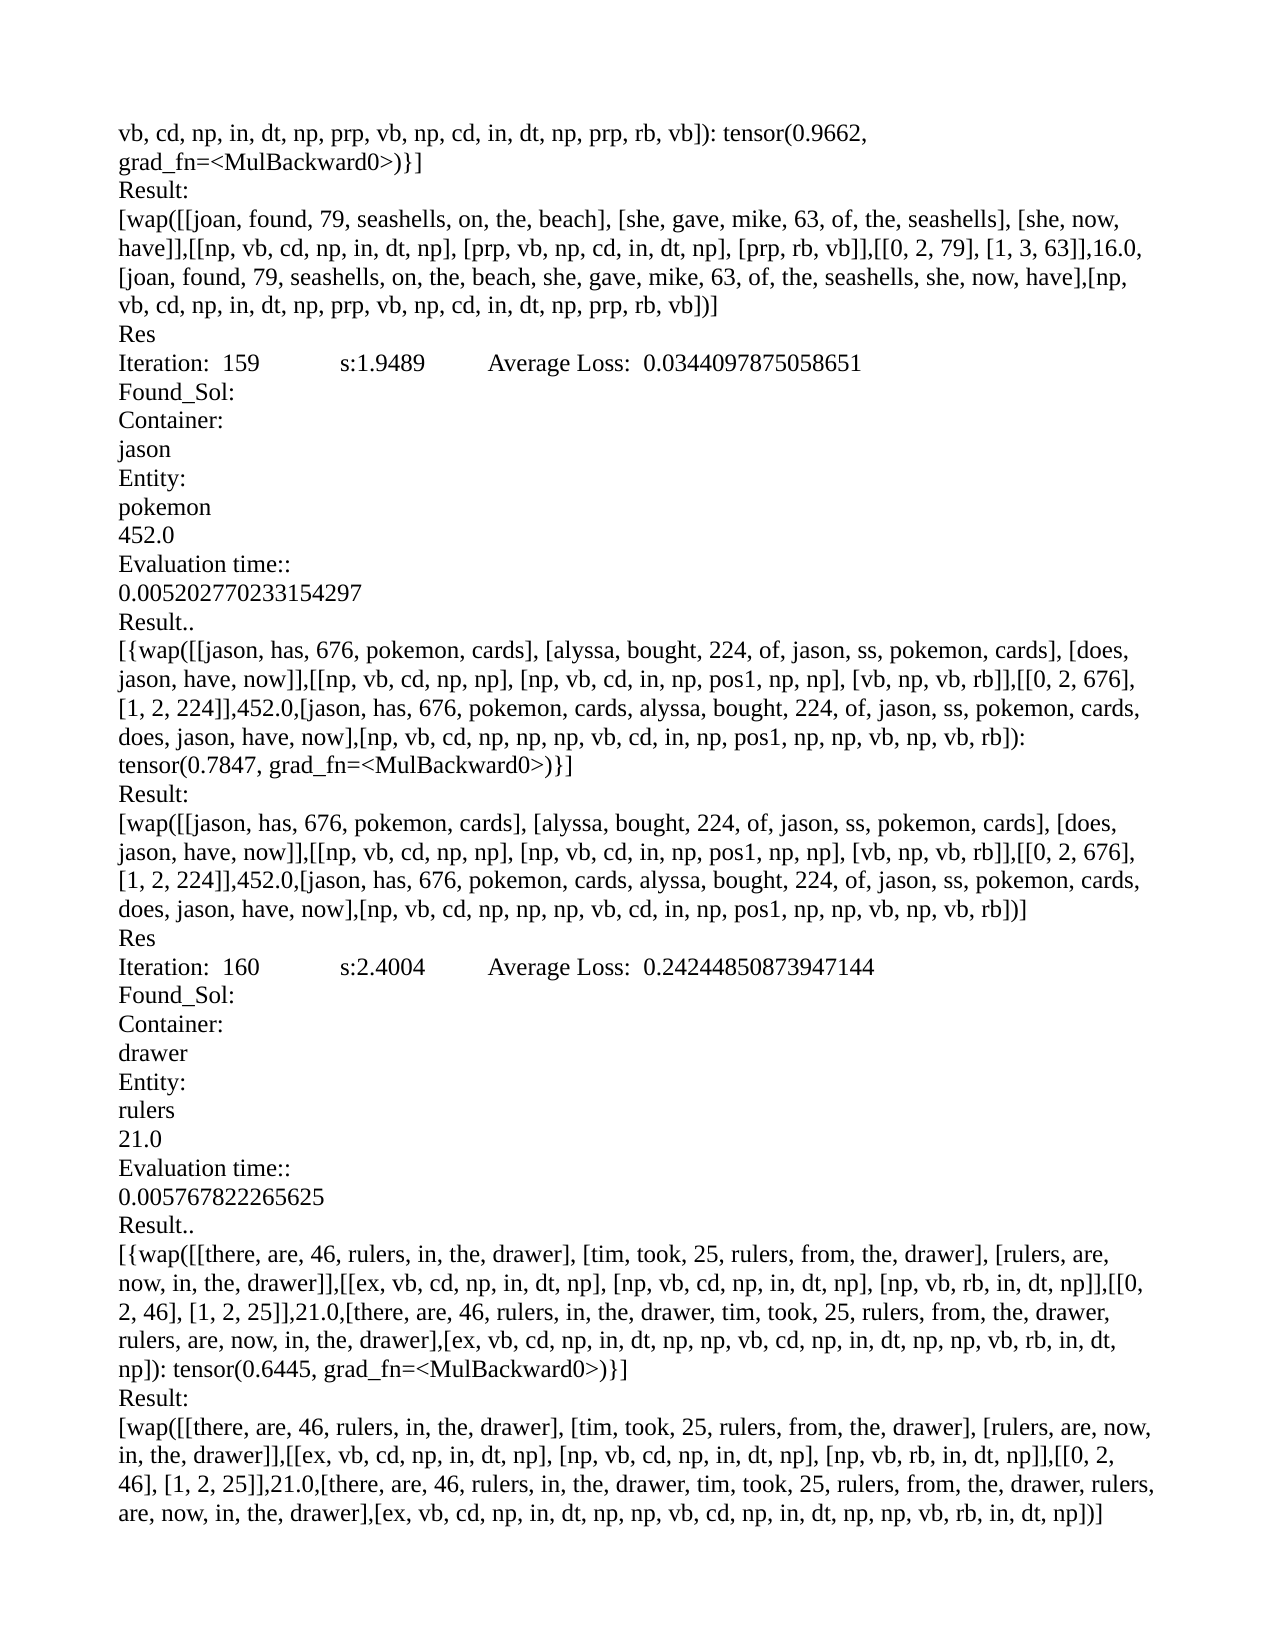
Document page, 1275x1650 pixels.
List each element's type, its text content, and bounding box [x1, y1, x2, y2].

text Container: [118, 406, 1157, 434]
text Result: [118, 1383, 1157, 1412]
text vb, cd, np, in, dt, np, prp, vb, np, cd, in, dt, np, prp, rb, vb]): tensor(0.9662, grad_fn=<MulBackward0>)}] [118, 118, 1157, 176]
text [wap([[there, are, 46, rulers, in, the, drawer], [tim, took, 25, rulers, from, the, drawer], [rulers, are, now, in, the, drawer]],[[ex, vb, cd, np, in, dt, np], [np, vb, cd, np, in, dt, np], [np, vb, rb, in, dt, np]],[[0, 2, 46], [1, 2, 25]],21.0,[there, are, 46, rulers, in, the, drawer, tim, took, 25, rulers, from, the, drawer, rulers, are, now, in, the, drawer],[ex, vb, cd, np, in, dt, np, np, vb, cd, np, in, dt, np, np, vb, rb, in, dt, np])] [118, 1412, 1157, 1527]
text pokemon [118, 492, 1157, 521]
text [{wap([[there, are, 46, rulers, in, the, drawer], [tim, took, 25, rulers, from, the, drawer], [rulers, are, now, in, the, drawer]],[[ex, vb, cd, np, in, dt, np], [np, vb, cd, np, in, dt, np], [np, vb, rb, in, dt, np]],[[0, 2, 46], [1, 2, 25]],21.0,[there, are, 46, rulers, in, the, drawer, tim, took, 25, rulers, from, the, drawer, rulers, are, now, in, the, drawer],[ex, vb, cd, np, in, dt, np, np, vb, cd, np, in, dt, np, np, vb, rb, in, dt, np]): tensor(0.6445, grad_fn=<MulBackward0>)}] [118, 1239, 1157, 1383]
text Result.. [118, 1211, 1157, 1239]
text Result.. [118, 607, 1157, 636]
text rulers [118, 1096, 1157, 1124]
text Entity: [118, 463, 1157, 492]
text Found_Sol: [118, 981, 1157, 1009]
text Container: [118, 1009, 1157, 1038]
text 0.005202770233154297 [118, 578, 1157, 607]
text Evaluation time:: [118, 1153, 1157, 1182]
text Evaluation time:: [118, 549, 1157, 578]
text 0.005767822265625 [118, 1182, 1157, 1211]
text 21.0 [118, 1124, 1157, 1153]
text Found_Sol: [118, 377, 1157, 406]
text Iteration: 160 s:2.4004 Average Loss: 0.24244850873947144 [118, 952, 1157, 981]
text Result: [118, 779, 1157, 808]
text [{wap([[jason, has, 676, pokemon, cards], [alyssa, bought, 224, of, jason, ss, pokemon, cards], [does, jason, have, now]],[[np, vb, cd, np, np], [np, vb, cd, in, np, pos1, np, np], [vb, np, vb, rb]],[[0, 2, 676], [1, 2, 224]],452.0,[jason, has, 676, pokemon, cards, alyssa, bought, 224, of, jason, ss, pokemon, cards, does, jason, have, now],[np, vb, cd, np, np, np, vb, cd, in, np, pos1, np, np, vb, np, vb, rb]): tensor(0.7847, grad_fn=<MulBackward0>)}] [118, 636, 1157, 779]
text Res [118, 923, 1157, 952]
text [wap([[joan, found, 79, seashells, on, the, beach], [she, gave, mike, 63, of, the, seashells], [she, now, have]],[[np, vb, cd, np, in, dt, np], [prp, vb, np, cd, in, dt, np], [prp, rb, vb]],[[0, 2, 79], [1, 3, 63]],16.0,[joan, found, 79, seashells, on, the, beach, she, gave, mike, 63, of, the, seashells, she, now, have],[np, vb, cd, np, in, dt, np, prp, vb, np, cd, in, dt, np, prp, rb, vb])] [118, 204, 1157, 319]
text drawer [118, 1038, 1157, 1067]
text Res [118, 319, 1157, 348]
text jason [118, 434, 1157, 463]
text [wap([[jason, has, 676, pokemon, cards], [alyssa, bought, 224, of, jason, ss, pokemon, cards], [does, jason, have, now]],[[np, vb, cd, np, np], [np, vb, cd, in, np, pos1, np, np], [vb, np, vb, rb]],[[0, 2, 676], [1, 2, 224]],452.0,[jason, has, 676, pokemon, cards, alyssa, bought, 224, of, jason, ss, pokemon, cards, does, jason, have, now],[np, vb, cd, np, np, np, vb, cd, in, np, pos1, np, np, vb, np, vb, rb])] [118, 808, 1157, 923]
text 452.0 [118, 521, 1157, 549]
text Entity: [118, 1067, 1157, 1096]
text Result: [118, 176, 1157, 204]
text Iteration: 159 s:1.9489 Average Loss: 0.0344097875058651 [118, 348, 1157, 377]
